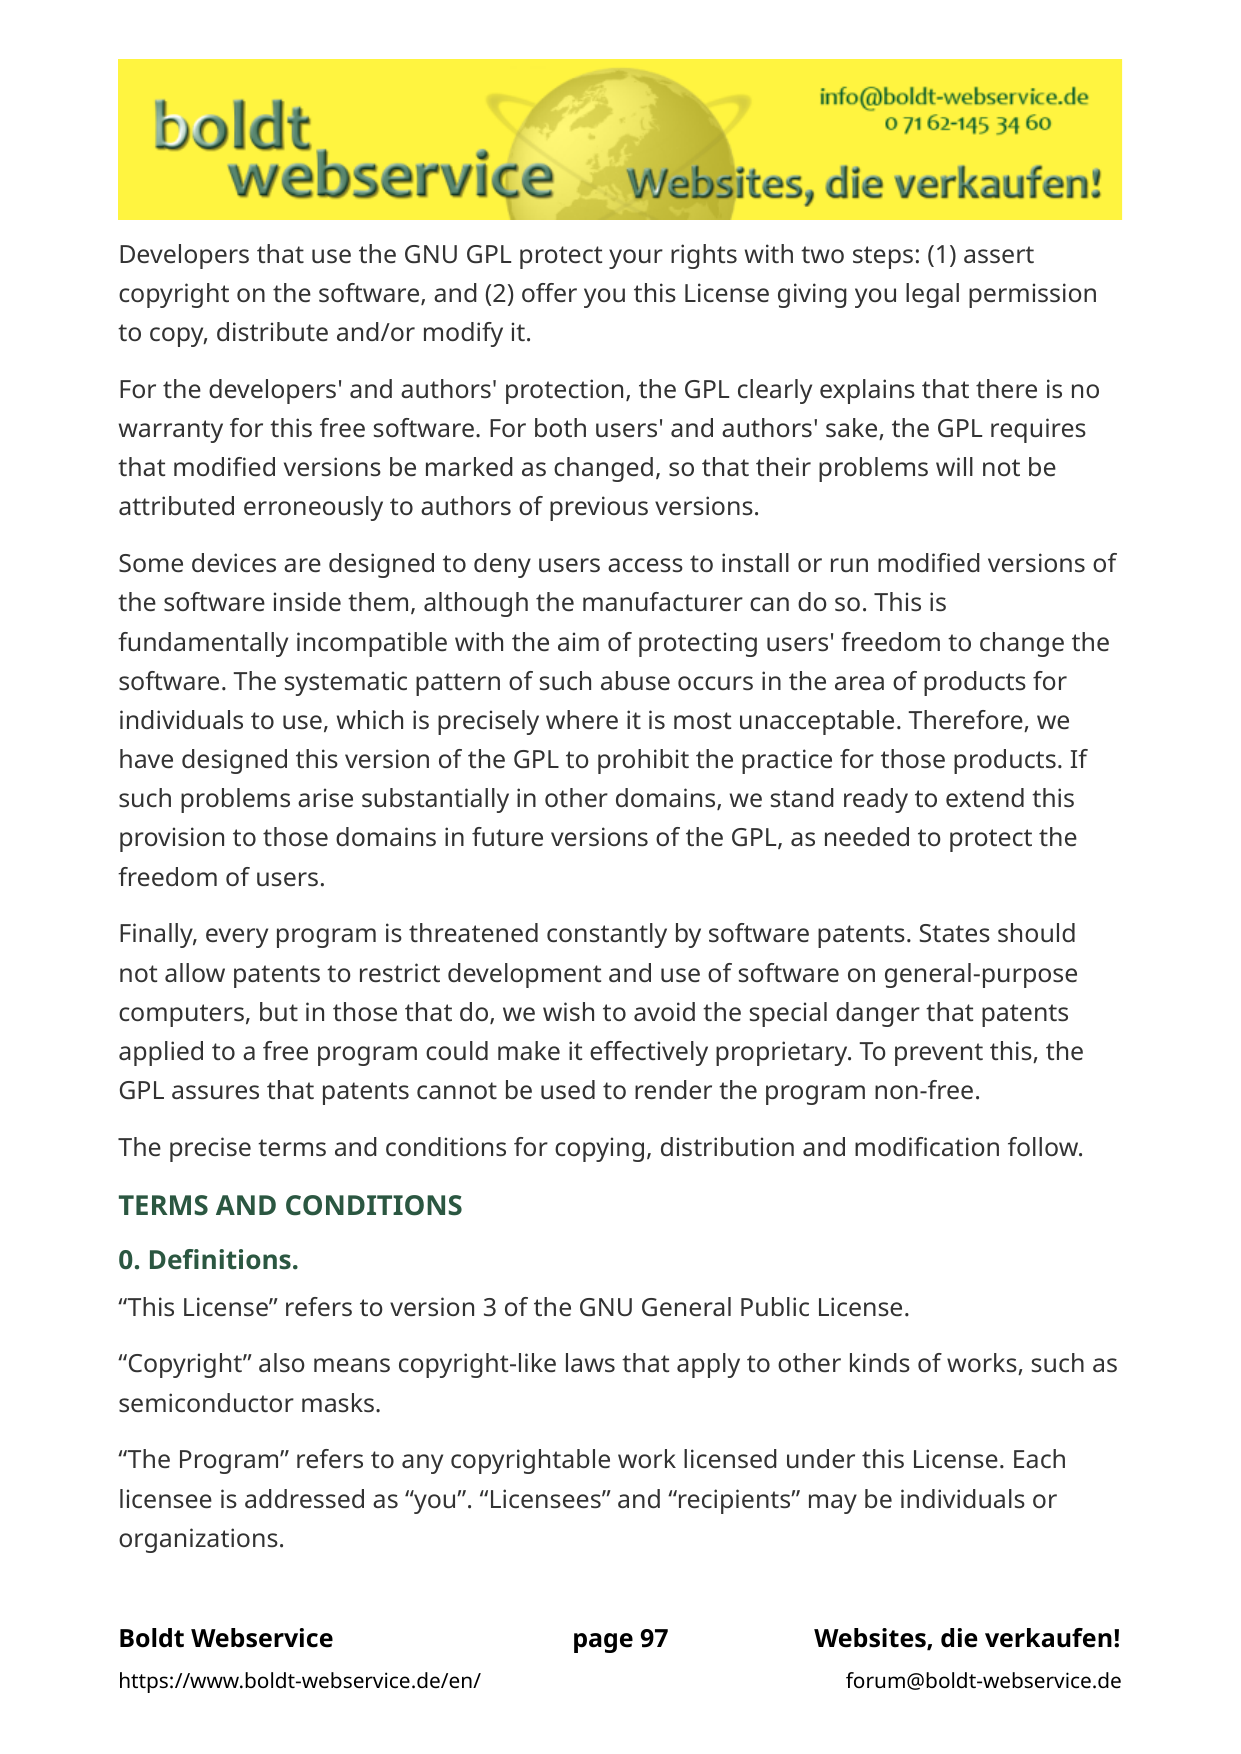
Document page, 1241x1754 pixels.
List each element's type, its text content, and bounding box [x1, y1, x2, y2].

subtitle TERMS AND CONDITIONS [118, 1186, 1122, 1224]
subtitle 0. Definitions. [118, 1242, 1122, 1277]
text Some devices are designed to deny users access to install or run modified versions of the software inside them, although the manufacturer can do so. This is fundamentally incompatible with the aim of protecting users' freedom to change the software. The systematic pattern of such abuse occurs in the area of products for individuals to use, which is precisely where it is most unacceptable. Therefore, we have designed this version of the GPL to prohibit the practice for those products. If such problems arise substantially in other domains, we stand ready to extend this provision to those domains in future versions of the GPL, as needed to protect the freedom of users. [118, 546, 1122, 893]
text For the developers' and authors' protection, the GPL clearly explains that there is no warranty for this free software. For both users' and authors' sake, the GPL requires that modified versions be marked as changed, so that their problems will not be attributed erroneously to authors of previous versions. [118, 371, 1122, 523]
text Developers that use the GNU GPL protect your rights with two steps: (1) assert copyright on the software, and (2) offer you this License giving you legal permission to copy, distribute and/or modify it. [118, 236, 1122, 349]
text “Copyright” also means copyright-like laws that apply to other kinds of works, such as semiconductor masks. [118, 1346, 1122, 1419]
text “The Program” refers to any copyrightable work licensed under this License. Each licensee is addressed as “you”. “Licensees” and “recipients” may be individuals or organizations. [118, 1442, 1122, 1554]
picture [118, 59, 1123, 220]
text “This License” refers to version 3 of the GNU General Public License. [118, 1289, 1122, 1323]
text Finally, every program is threatened constantly by software patents. States should not allow patents to restrict development and use of software on general-purpose computers, but in those that do, we wish to avoid the special danger that patents applied to a free program could make it effectively proprietary. To prevent this, the GPL assures that patents cannot be used to render the program non-free. [118, 916, 1122, 1107]
text The precise terms and conditions for copying, distribution and modification follow. [118, 1129, 1122, 1164]
